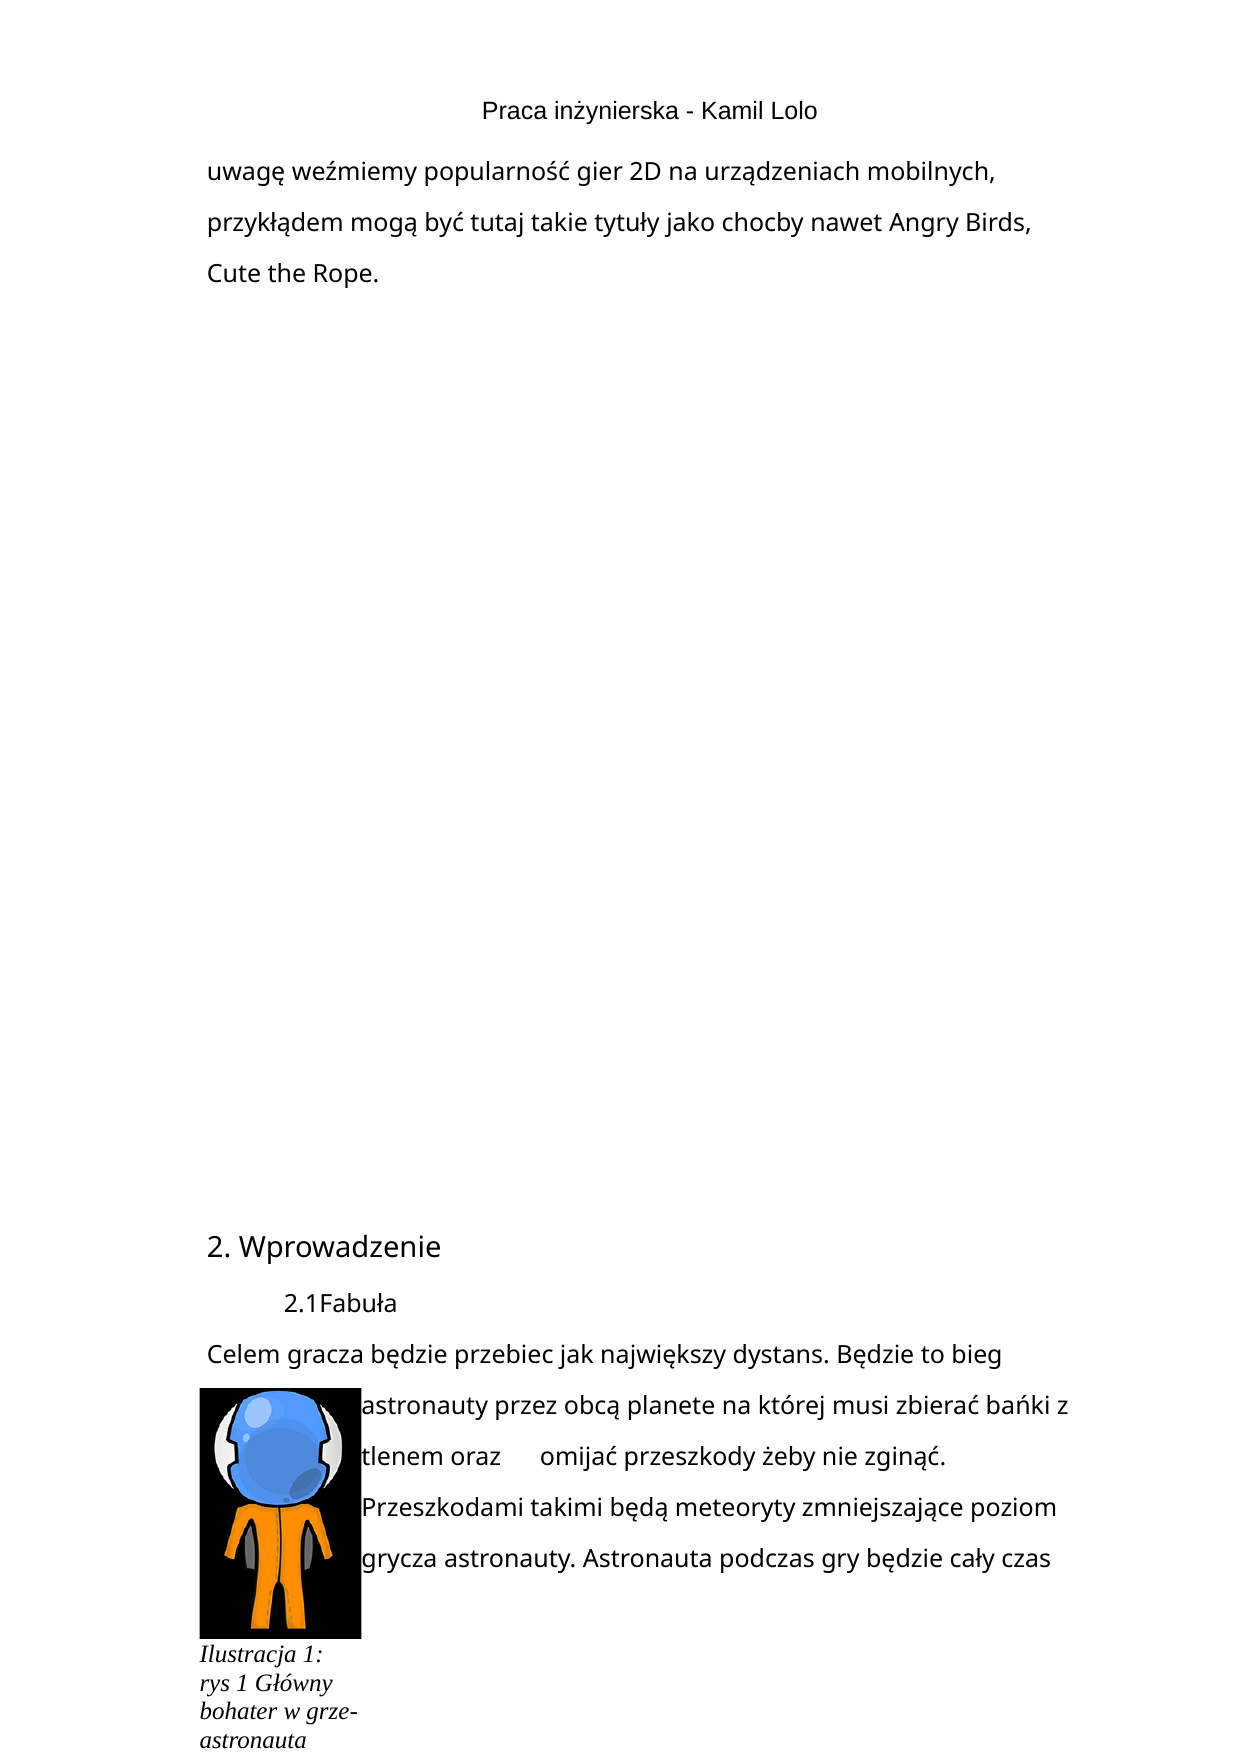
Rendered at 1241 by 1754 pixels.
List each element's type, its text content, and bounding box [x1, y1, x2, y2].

text 2. Wprowadzenie [207, 1226, 1093, 1266]
picture [199, 1388, 362, 1639]
text Ilustracja 1: rys 1 Główny bohater w grze- astronauta [199, 1639, 361, 1754]
text Celem gracza będzie przebiec jak największy dystans. Będzie to bieg astronauty przez obcą planete na której musi zbierać bańki z tlenem oraz omijać przeszkody żeby nie zginąć. Przeszkodami takimi będą meteoryty zmniejszające poziom grycza astronauty. Astronauta podczas gry będzie cały czas [199, 1336, 1093, 1575]
list Fabuła [284, 1285, 1093, 1319]
text uwagę weźmiemy popularność gier 2D na urządzeniach mobilnych, przykłądem mogą być tutaj takie tytuły jako chocby nawet Angry Birds, Cute the Rope. [207, 154, 1093, 290]
